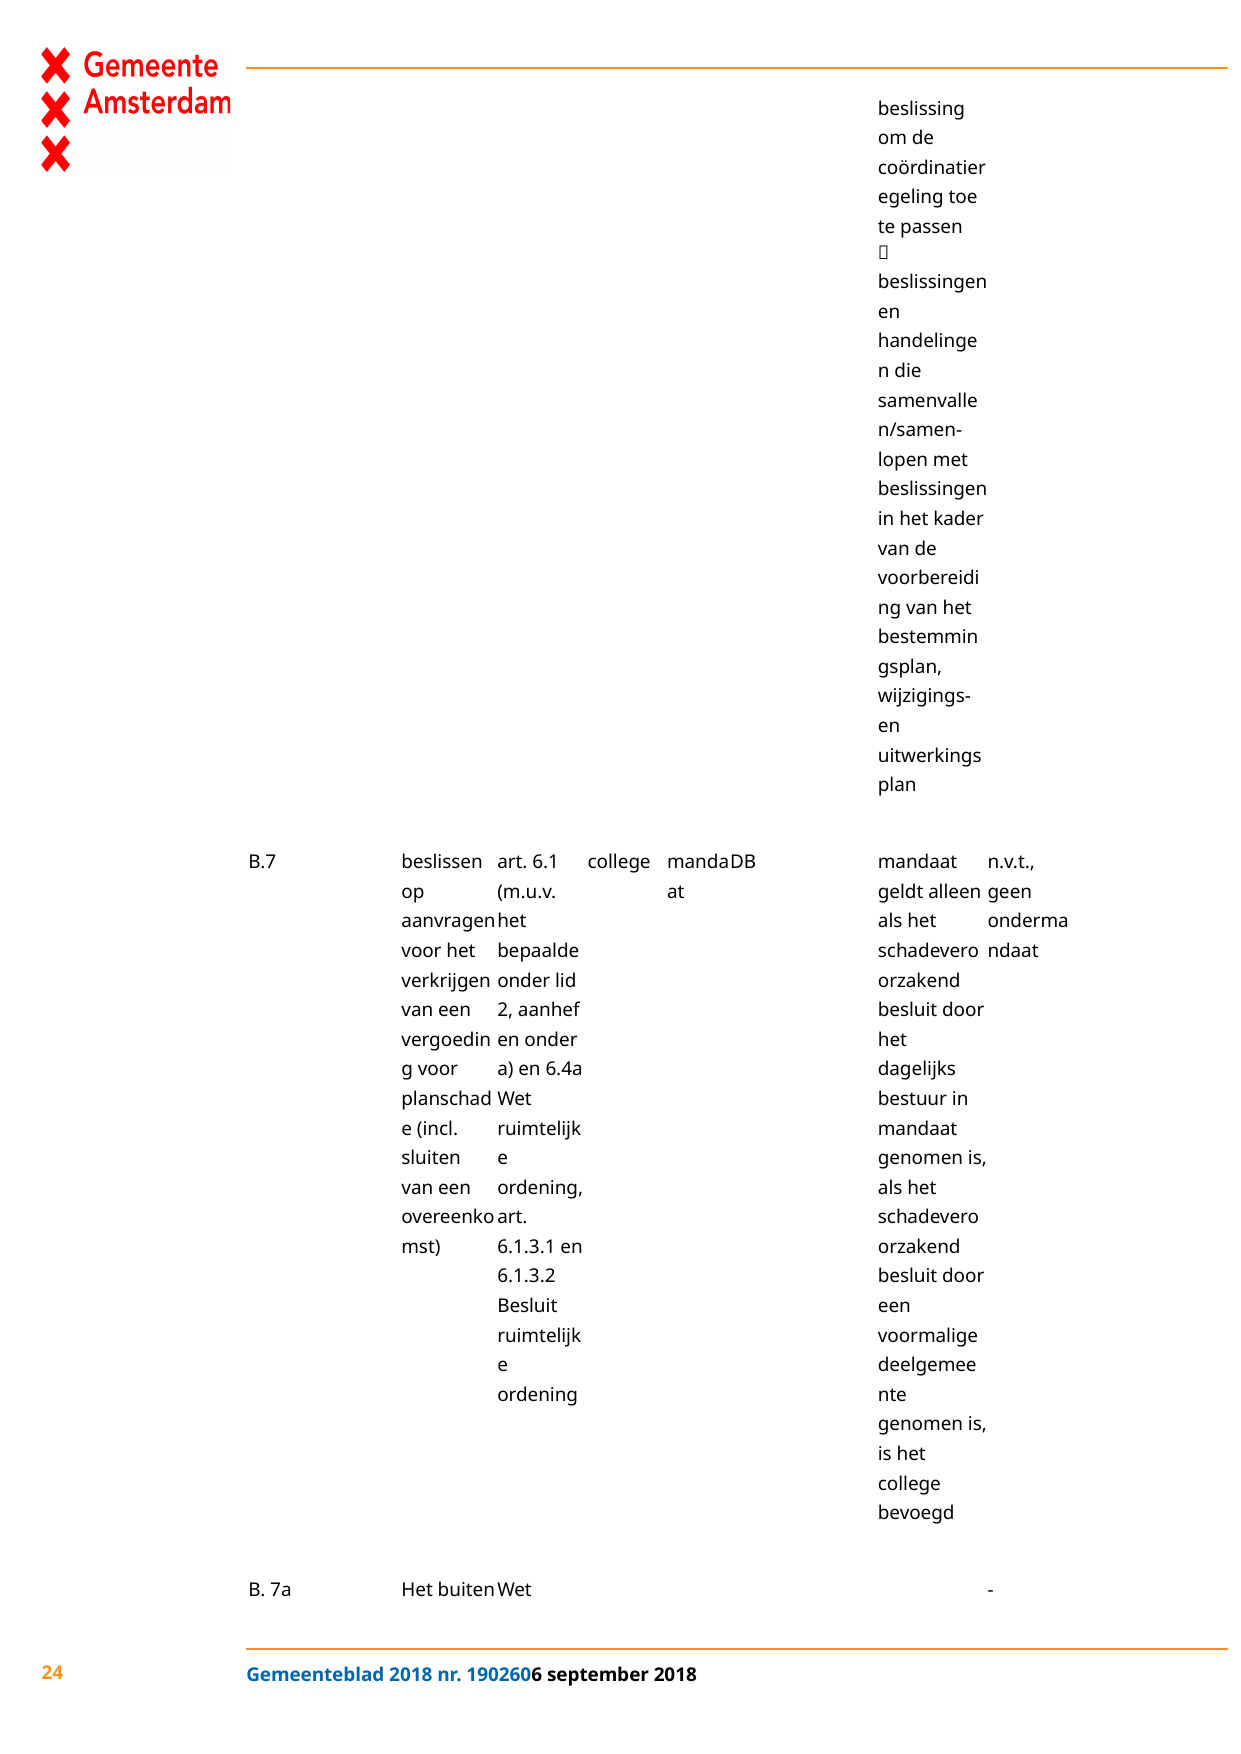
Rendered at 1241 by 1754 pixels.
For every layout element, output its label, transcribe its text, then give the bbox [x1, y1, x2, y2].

table_cell beslissing om de coördinatieregeling toe te passen [878, 95, 987, 239]
table_cell [401, 823, 497, 848]
table_cell [248, 823, 311, 848]
table_cell [730, 1577, 878, 1602]
table_cell [401, 95, 497, 239]
table_cell [730, 95, 878, 239]
table_cell [497, 797, 587, 823]
table_cell [730, 797, 878, 823]
table_cell [311, 239, 401, 797]
table_cell mandaat [667, 849, 730, 1525]
table_cell Wet [497, 1577, 587, 1602]
table_cell [401, 239, 497, 797]
table_cell [987, 239, 1069, 797]
table_cell beslissen op aanvragen voor het verkrijgen van een vergoeding voor planschade (incl. sluiten van een overeenkomst) [401, 849, 497, 1525]
table_cell [311, 1551, 401, 1577]
table_cell mandaat geldt alleen als het schadeveroorzakend besluit door het dagelijks bestuur in mandaat genomen is, als het schadeveroorzakend besluit door een voormalige deelgemeente genomen is, is het college bevoegd [878, 849, 987, 1525]
table_cell [401, 1551, 497, 1577]
table_cell [311, 1577, 401, 1602]
table_cell DB [730, 849, 878, 1525]
table_cell [497, 239, 587, 797]
table_cell [588, 1551, 667, 1577]
table_cell [401, 1525, 497, 1551]
table_cell [497, 1525, 587, 1551]
table_cell [878, 1551, 987, 1577]
table_cell [987, 1525, 1069, 1551]
table_cell [987, 823, 1069, 848]
table_cell [311, 95, 401, 239]
table_cell [588, 1577, 667, 1602]
table_cell [667, 239, 730, 797]
table_cell [1069, 239, 1152, 797]
table_cell n.v.t., geen ondermandaat [987, 849, 1069, 1525]
table_cell [497, 823, 587, 848]
table_cell [588, 1525, 667, 1551]
table_cell [878, 1525, 987, 1551]
table_cell [987, 1577, 1069, 1602]
table_cell [248, 1551, 311, 1577]
table_cell [667, 95, 730, 239]
table_cell [311, 849, 401, 1525]
table_cell [248, 1525, 311, 1551]
table_cell [730, 1525, 878, 1551]
table_cell [987, 1551, 1069, 1577]
table_cell [248, 797, 311, 823]
table_cell [1069, 823, 1152, 848]
table_cell [497, 1551, 587, 1577]
table_cell [667, 1551, 730, 1577]
table_cell [588, 823, 667, 848]
table_cell [987, 95, 1069, 239]
table_cell  beslissingen en handelingen die samenvallen/samen-lopen met beslissingen in het kader van de voorbereiding van het bestemmingsplan, wijzigings- en uitwerkingsplan [878, 239, 987, 797]
table_cell [497, 95, 587, 239]
table_cell [1069, 849, 1152, 1525]
table_cell [878, 823, 987, 848]
picture [41, 47, 231, 172]
table_cell college [588, 849, 667, 1525]
table_cell [588, 95, 667, 239]
table_cell [1069, 797, 1152, 823]
table_cell [667, 1577, 730, 1602]
table_cell [667, 823, 730, 848]
table_cell [730, 823, 878, 848]
table_cell [311, 823, 401, 848]
table_cell [1069, 1577, 1152, 1602]
table_cell [1069, 95, 1152, 239]
table_cell B. 7a [248, 1577, 311, 1602]
table_cell [878, 1577, 987, 1602]
table_cell [1069, 1525, 1152, 1551]
table_cell [878, 797, 987, 823]
table_cell art. 6.1 (m.u.v. het bepaalde onder lid 2, aanhef en onder a) en 6.4a Wet ruimtelijke ordening, art. 6.1.3.1 en 6.1.3.2 Besluit ruimtelijke ordening [497, 849, 587, 1525]
table_cell [1069, 1551, 1152, 1577]
table_cell [311, 797, 401, 823]
table_cell [248, 95, 311, 239]
table_cell [667, 1525, 730, 1551]
table_cell [588, 797, 667, 823]
table_cell Het buiten [401, 1577, 497, 1602]
table_cell [730, 1551, 878, 1577]
table_cell [667, 797, 730, 823]
table_cell [588, 239, 667, 797]
table_cell [730, 239, 878, 797]
table_cell [248, 239, 311, 797]
table_cell [987, 797, 1069, 823]
table_cell [401, 797, 497, 823]
table_cell [311, 1525, 401, 1551]
table_cell B.7 [248, 849, 311, 1525]
